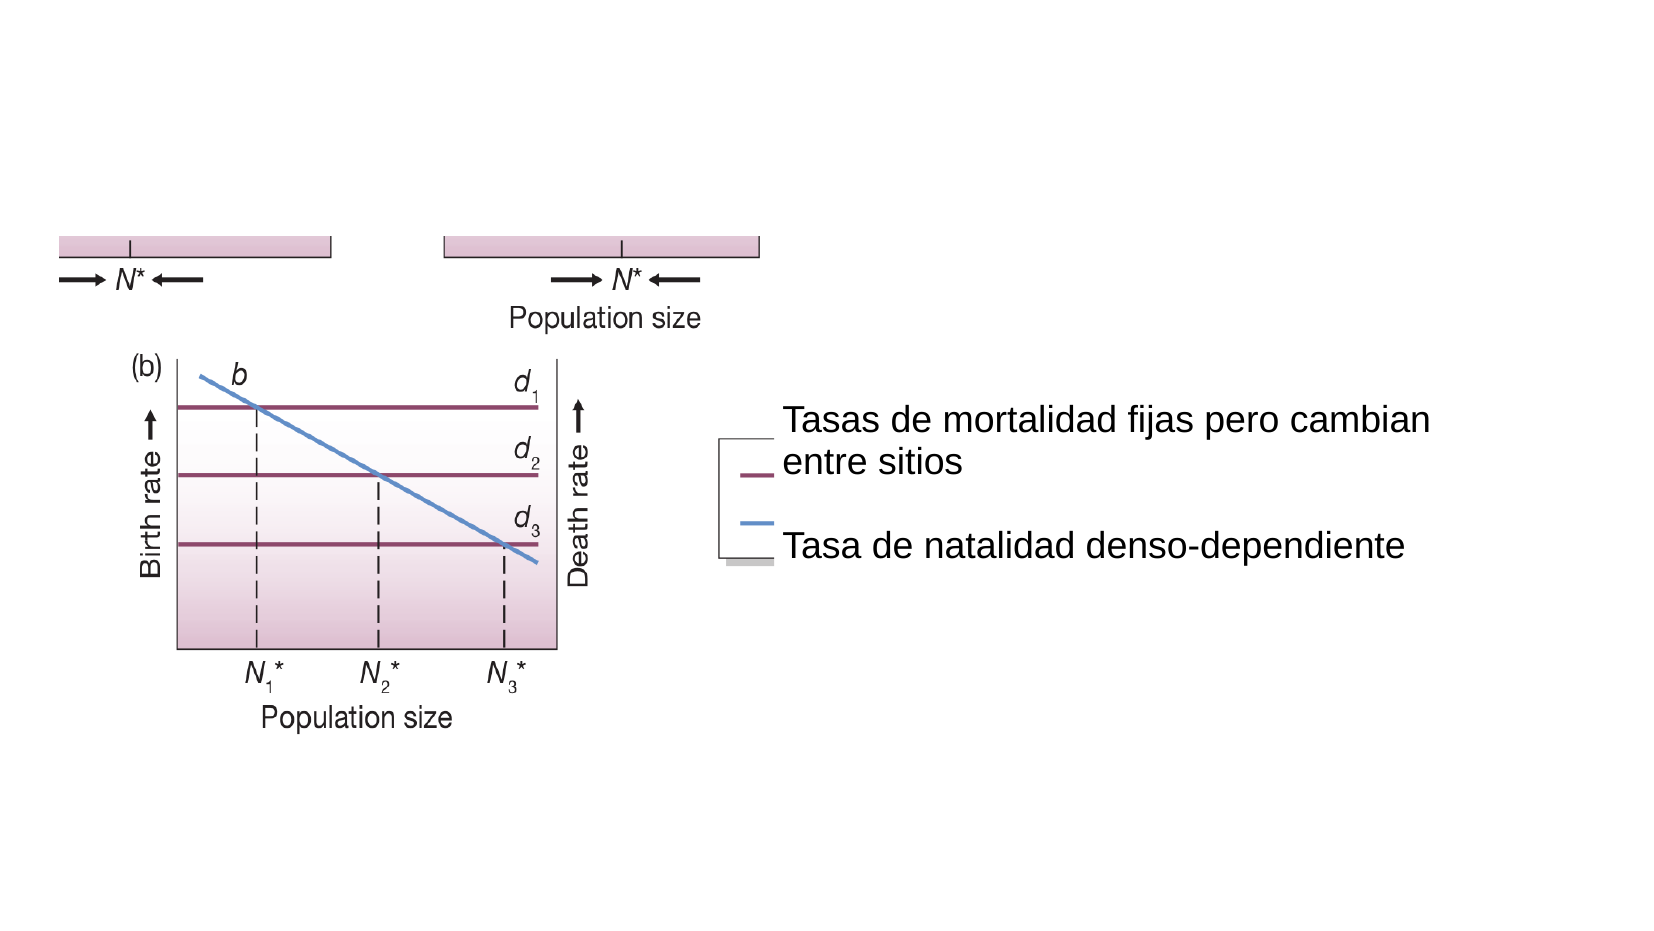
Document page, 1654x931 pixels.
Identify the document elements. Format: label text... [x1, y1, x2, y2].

picture [59, 236, 775, 747]
text_box Tasas de mortalidad fijas pero cambian entre sitios Tasa de natalidad denso-dependiente [775, 390, 1536, 574]
